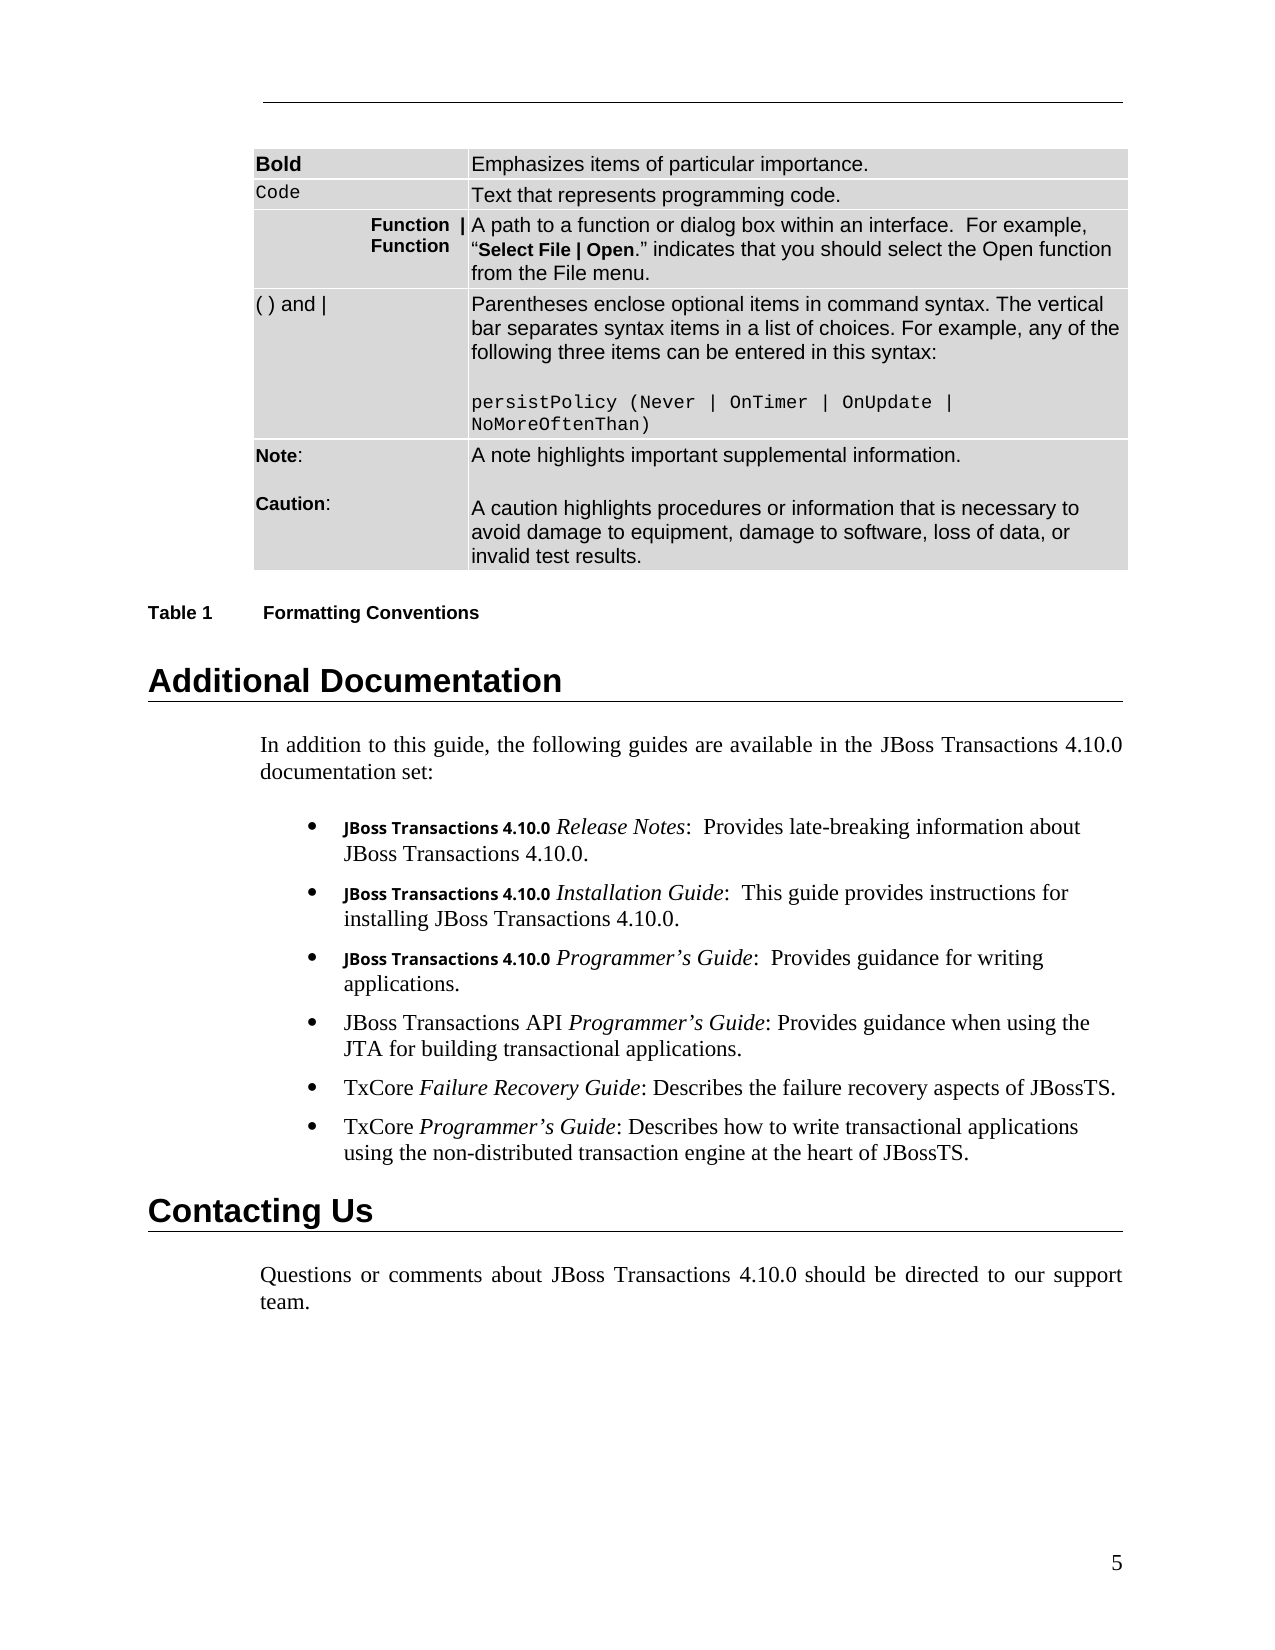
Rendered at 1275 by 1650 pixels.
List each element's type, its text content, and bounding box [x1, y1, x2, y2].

table_cell Text that represents programming code. [469, 180, 1128, 209]
text Questions or comments about JBoss Transactions 4.10.0 should be directed to our support team. [260, 1261, 1123, 1314]
table_cell Note: Caution: [254, 440, 468, 570]
table_cell A note highlights important supplemental information. A caution highlights procedures or information that is necessary to avoid damage to equipment, damage to software, loss of data, or invalid test results. [469, 440, 1128, 570]
table_cell Code [254, 180, 468, 209]
list JBoss Transactions 4.10.0 Release Notes: Provides late-breaking information about JBoss Transactions 4.10.0. [308, 813, 1123, 866]
table_cell ( ) and | [254, 289, 468, 438]
subtitle Contacting Us [148, 1191, 1123, 1231]
list JBoss Transactions API Programmer’s Guide: Provides guidance when using the JTA for building transactional applications. [308, 1009, 1123, 1062]
table_cell Emphasizes items of particular importance. [469, 149, 1128, 178]
list JBoss Transactions 4.10.0 Installation Guide: This guide provides instructions for installing JBoss Transactions 4.10.0. [308, 878, 1123, 931]
text In addition to this guide, the following guides are available in the JBoss Transactions 4.10.0 documentation set: [260, 731, 1123, 784]
list JBoss Transactions 4.10.0 Programmer’s Guide: Provides guidance for writing applications. [308, 944, 1123, 996]
table_cell A path to a function or dialog box within an interface. For example, “Select File | Open.” indicates that you should select the Open function from the File menu. [469, 210, 1128, 288]
table_cell Parentheses enclose optional items in command syntax. The vertical bar separates syntax items in a list of choices. For example, any of the following three items can be entered in this syntax: persistPolicy (Never | OnTimer | OnUpdate | NoMoreOftenThan) [469, 289, 1128, 438]
table_cell Function | Function [254, 210, 468, 288]
subtitle Additional Documentation [148, 661, 1123, 701]
text Table 1 Formatting Conventions [148, 602, 1123, 623]
list TxCore Programmer’s Guide: Describes how to write transactional applications using the non-distributed transaction engine at the heart of JBossTS. [308, 1113, 1123, 1166]
list TxCore Failure Recovery Guide: Describes the failure recovery aspects of JBossTS. [308, 1074, 1123, 1101]
table_cell Bold [254, 149, 468, 178]
